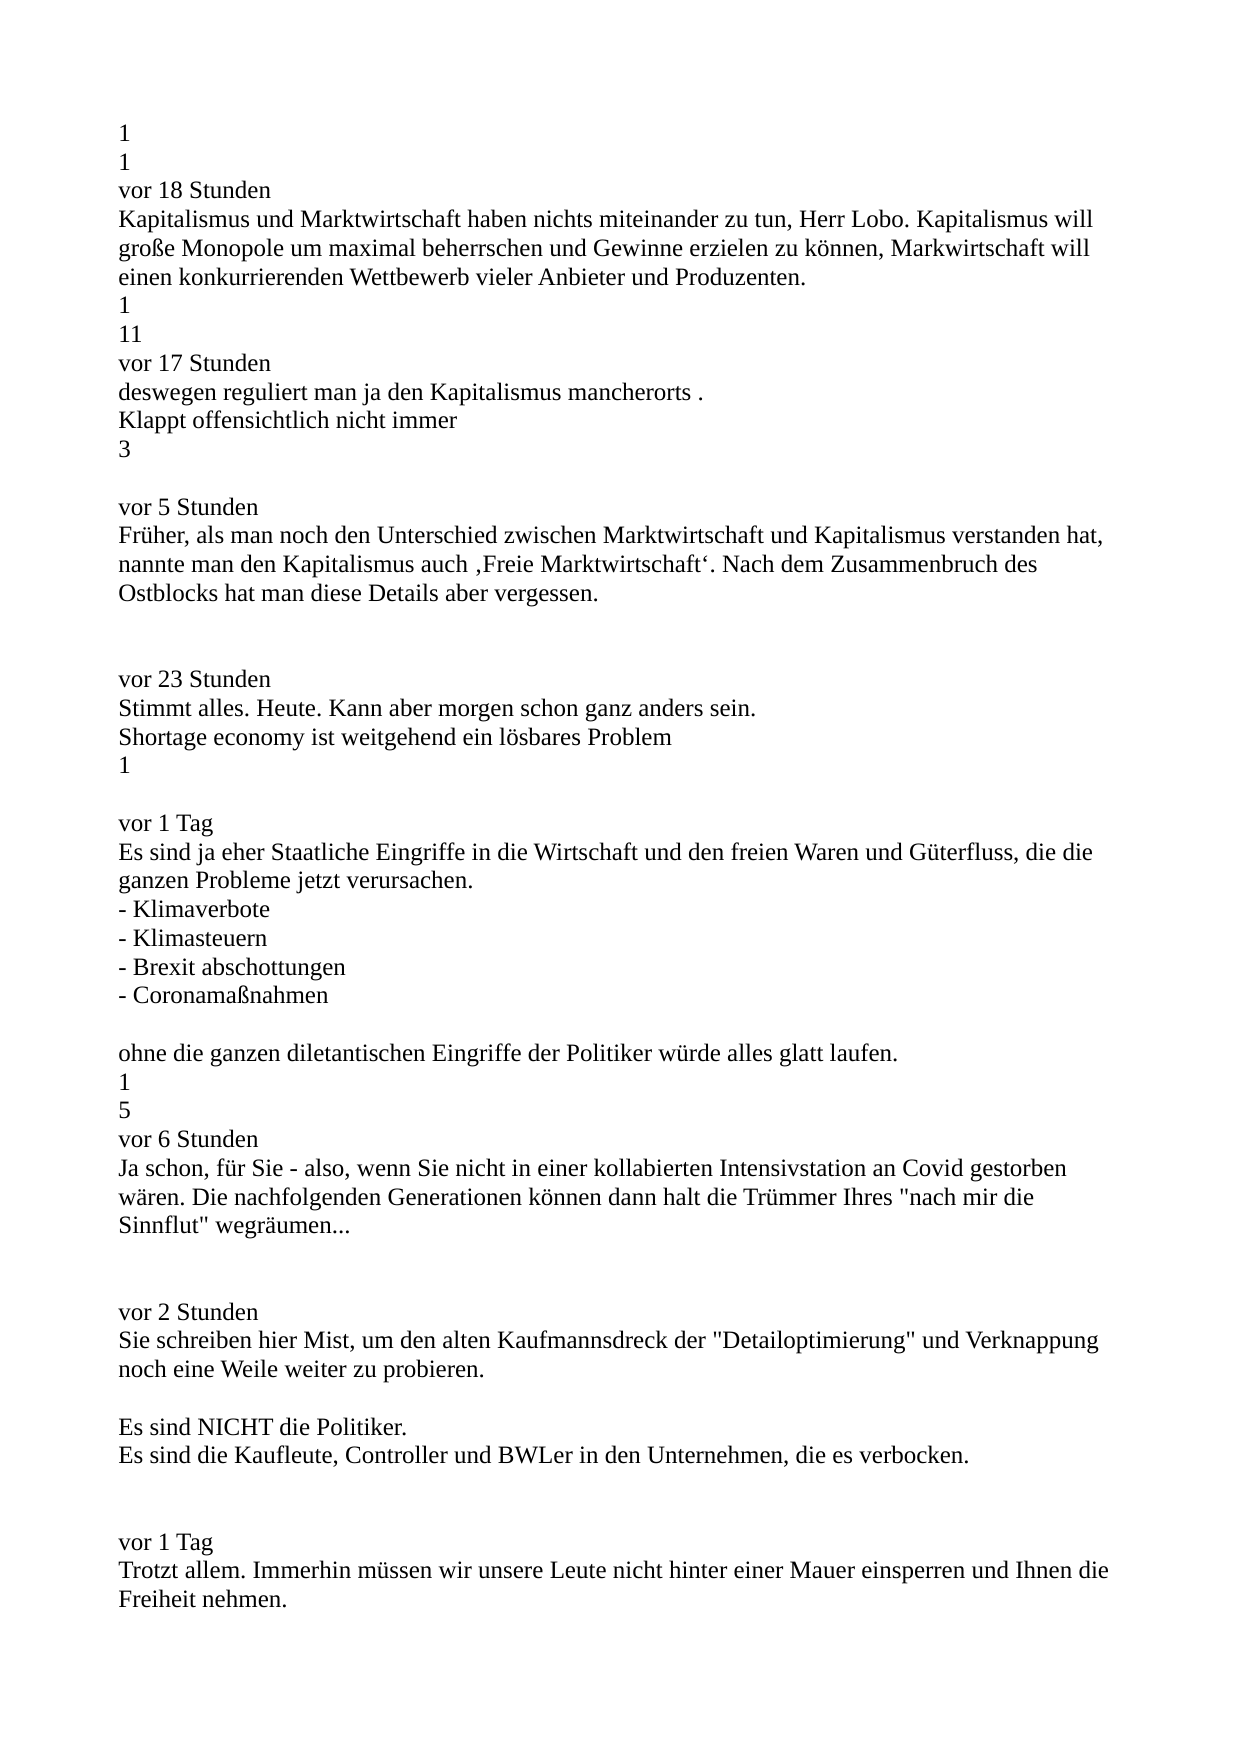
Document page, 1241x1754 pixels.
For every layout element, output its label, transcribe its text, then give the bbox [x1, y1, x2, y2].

text 1 [118, 291, 1122, 319]
text vor 23 Stunden [118, 664, 1122, 693]
text Shortage economy ist weitgehend ein lösbares Problem [118, 722, 1122, 751]
text vor 5 Stunden [118, 492, 1122, 521]
text deswegen reguliert man ja den Kapitalismus mancherorts . [118, 377, 1122, 406]
text Stimmt alles. Heute. Kann aber morgen schon ganz anders sein. [118, 693, 1122, 722]
text 5 [118, 1096, 1122, 1124]
text 1 [118, 147, 1122, 176]
text 3 [118, 434, 1122, 463]
text vor 18 Stunden [118, 176, 1122, 204]
text vor 2 Stunden [118, 1297, 1122, 1326]
text Es sind die Kaufleute, Controller und BWLer in den Unternehmen, die es verbocken. [118, 1441, 1122, 1469]
text vor 17 Stunden [118, 348, 1122, 377]
text 11 [118, 319, 1122, 348]
text 1 [118, 1067, 1122, 1096]
text - Brexit abschottungen [118, 952, 1122, 981]
text - Klimasteuern [118, 923, 1122, 952]
text Klappt offensichtlich nicht immer [118, 406, 1122, 434]
text - Klimaverbote [118, 894, 1122, 923]
text Ja schon, für Sie - also, wenn Sie nicht in einer kollabierten Intensivstation an Covid gestorben wären. Die nachfolgenden Generationen können dann halt die Trümmer Ihres "nach mir die Sinnflut" wegräumen... [118, 1153, 1122, 1239]
text Es sind NICHT die Politiker. [118, 1412, 1122, 1441]
text Früher, als man noch den Unterschied zwischen Marktwirtschaft und Kapitalismus verstanden hat, nannte man den Kapitalismus auch ‚Freie Marktwirtschaft‘. Nach dem Zusammenbruch des Ostblocks hat man diese Details aber vergessen. [118, 521, 1122, 607]
text Es sind ja eher Staatliche Eingriffe in die Wirtschaft und den freien Waren und Güterfluss, die die ganzen Probleme jetzt verursachen. [118, 837, 1122, 894]
text 1 [118, 118, 1122, 147]
text vor 6 Stunden [118, 1124, 1122, 1153]
text Trotzt allem. Immerhin müssen wir unsere Leute nicht hinter einer Mauer einsperren und Ihnen die Freiheit nehmen. [118, 1556, 1122, 1613]
text ohne die ganzen diletantischen Eingriffe der Politiker würde alles glatt laufen. [118, 1038, 1122, 1067]
text Sie schreiben hier Mist, um den alten Kaufmannsdreck der "Detailoptimierung" und Verknappung noch eine Weile weiter zu probieren. [118, 1326, 1122, 1383]
text vor 1 Tag [118, 808, 1122, 837]
text 1 [118, 751, 1122, 779]
text vor 1 Tag [118, 1527, 1122, 1556]
text Kapitalismus und Marktwirtschaft haben nichts miteinander zu tun, Herr Lobo. Kapitalismus will große Monopole um maximal beherrschen und Gewinne erzielen zu können, Markwirtschaft will einen konkurrierenden Wettbewerb vieler Anbieter und Produzenten. [118, 204, 1122, 291]
text - Coronamaßnahmen [118, 981, 1122, 1009]
